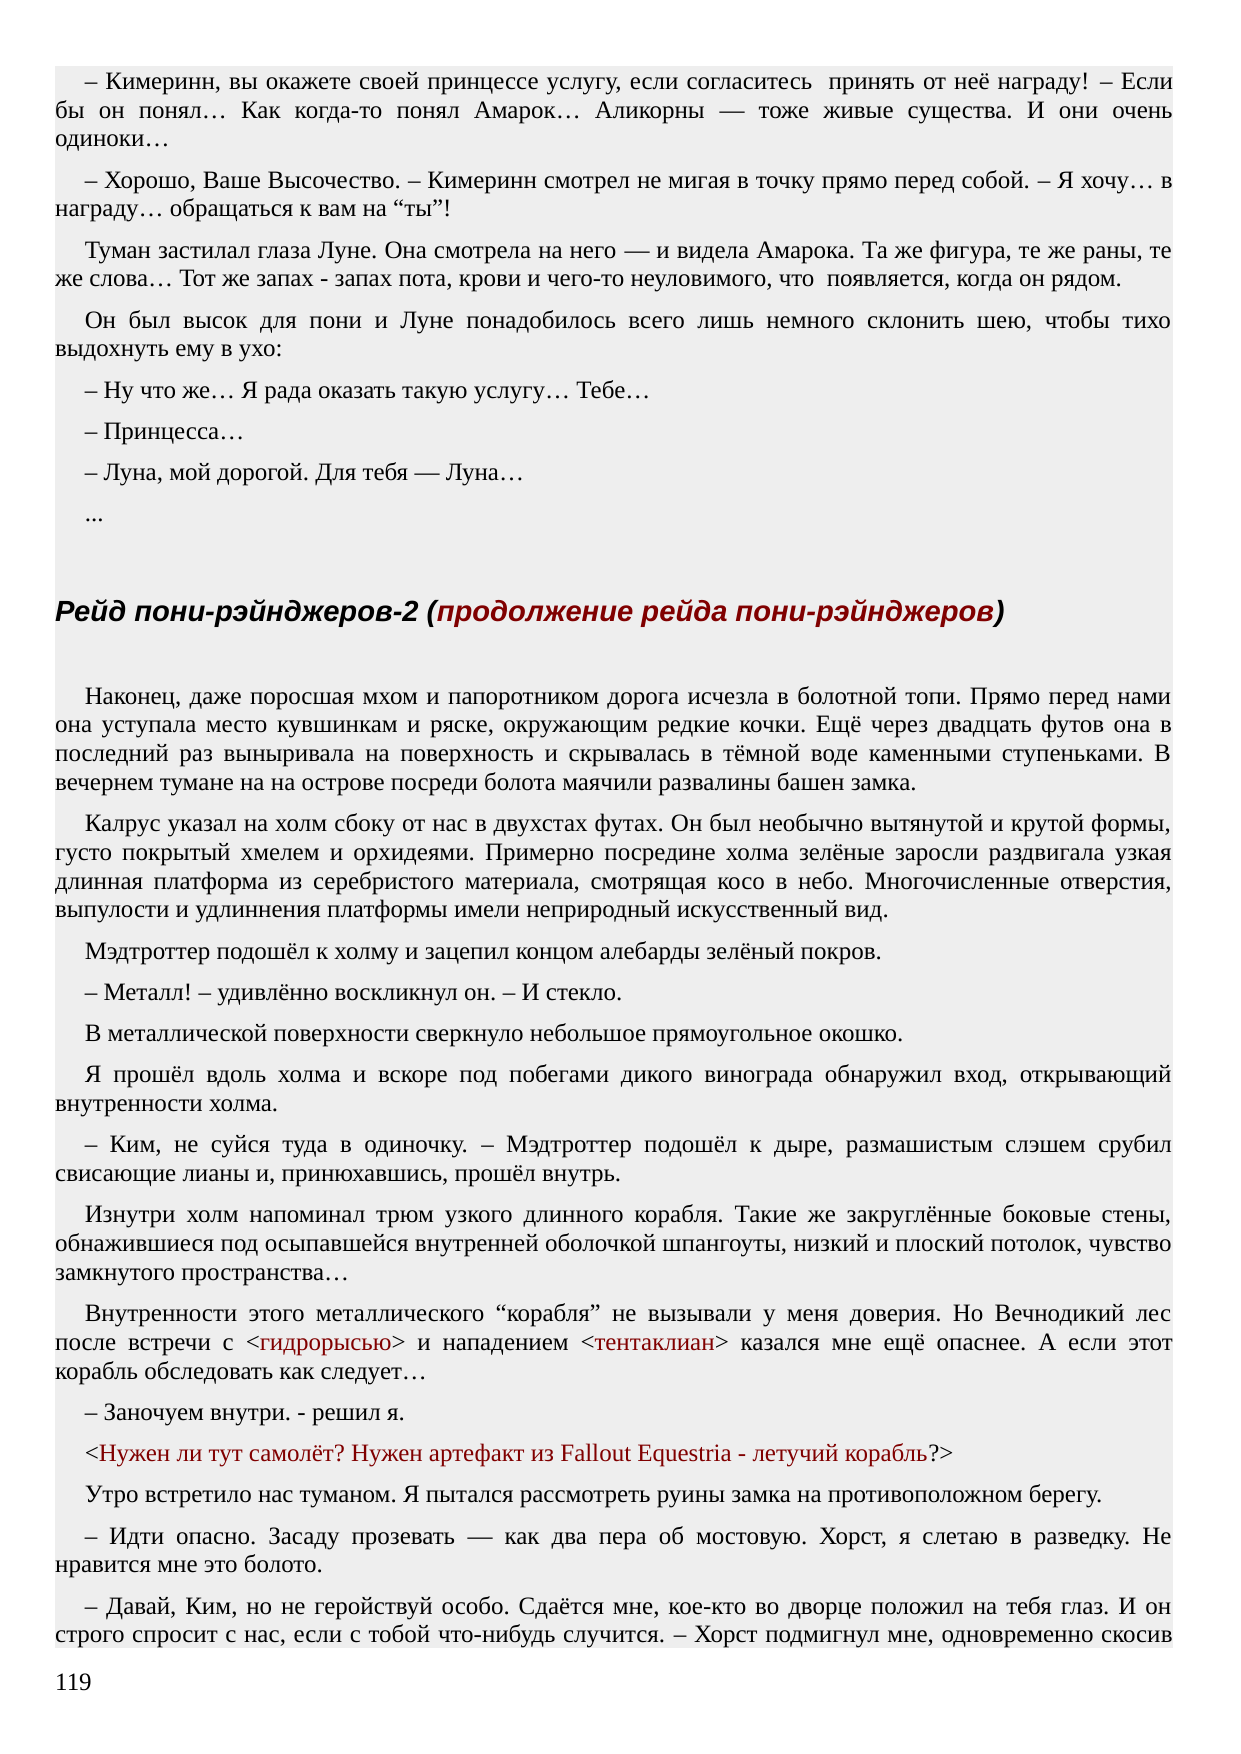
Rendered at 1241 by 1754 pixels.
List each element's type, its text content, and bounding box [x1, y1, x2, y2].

text – Кимеринн, вы окажете своей принцессе услугу, если согласитесь принять от неё награду! – Если бы он понял… Как когда-то понял Амарок… Аликорны — тоже живые существа. И они очень одиноки… [55, 66, 1173, 152]
text Туман застилал глаза Луне. Она смотрела на него — и видела Амарока. Та же фигура, те же раны, те же слова… Тот же запах - запах пота, крови и чего-то неуловимого, что появляется, когда он рядом. [55, 235, 1173, 292]
text – Ну что же… Я рада оказать такую услугу… Тебе… [55, 375, 1173, 403]
text Я прошёл вдоль холма и вскоре под побегами дикого винограда обнаружил вход, открывающий внутренности холма. [55, 1059, 1173, 1117]
text – Хорошо, Ваше Высочество. – Кимеринн смотрел не мигая в точку прямо перед собой. – Я хочу… в награду… обращаться к вам на “ты”! [55, 165, 1173, 222]
text В металлической поверхности сверкнуло небольшое прямоугольное окошко. [55, 1018, 1173, 1047]
text – Идти опасно. Засаду прозевать — как два пера об мостовую. Хорст, я слетаю в разведку. Не нравится мне это болото. [55, 1521, 1173, 1578]
text – Давай, Ким, но не геройствуй особо. Сдаётся мне, кое-кто во дворце положил на тебя глаз. И он строго спросит с нас, если с тобой что-нибудь случится. – Хорст подмигнул мне, одновременно скосив [55, 1591, 1173, 1648]
text ... [55, 498, 1173, 527]
text – Ким, не суйся туда в одиночку. – Мэдтроттер подошёл к дыре, размашистым слэшем срубил свисающие лианы и, принюхавшись, прошёл внутрь. [55, 1129, 1173, 1187]
text Наконец, даже поросшая мхом и папоротником дорога исчезла в болотной топи. Прямо перед нами она уступала место кувшинкам и ряске, окружающим редкие кочки. Ещё через двадцать футов она в последний раз выныривала на поверхность и скрывалась в тёмной воде каменными ступеньками. В вечернем тумане на на острове посреди болота маячили развалины башен замка. [55, 681, 1173, 796]
text Утро встретило нас туманом. Я пытался рассмотреть руины замка на противоположном берегу. [55, 1479, 1173, 1508]
text – Принцесса… [55, 416, 1173, 445]
text Внутренности этого металлического “корабля” не вызывали у меня доверия. Но Вечнодикий лес после встречи с <гидрорысью> и нападением <тентаклиан> казался мне ещё опаснее. А если этот корабль обследовать как следует… [55, 1298, 1173, 1384]
text – Металл! – удивлённо воскликнул он. – И стекло. [55, 977, 1173, 1006]
text – Луна, мой дорогой. Для тебя — Луна… [55, 457, 1173, 486]
text Он был высок для пони и Луне понадобилось всего лишь немного склонить шею, чтобы тихо выдохнуть ему в ухо: [55, 305, 1173, 362]
text Изнутри холм напоминал трюм узкого длинного корабля. Такие же закруглённые боковые стены, обнажившиеся под осыпавшейся внутренней оболочкой шпангоуты, низкий и плоский потолок, чувство замкнутого пространства… [55, 1199, 1173, 1286]
text <Нужен ли тут самолёт? Нужен артефакт из Fallout Equestria - летучий корабль?> [55, 1438, 1173, 1467]
text – Заночуем внутри. - решил я. [55, 1397, 1173, 1426]
text Мэдтроттер подошёл к холму и зацепил концом алебарды зелёный покров. [55, 936, 1173, 964]
text Калрус указал на холм сбоку от нас в двухстах футах. Он был необычно вытянутой и крутой формы, густо покрытый хмелем и орхидеями. Примерно посредине холма зелёные заросли раздвигала узкая длинная платформа из серебристого материала, смотрящая косо в небо. Многочисленные отверстия, выпулости и удлиннения платформы имели неприродный искусственный вид. [55, 808, 1173, 923]
subtitle Рейд пони-рэйнджеров-2 (продолжение рейда пони-рэйнджеров) [55, 593, 1173, 627]
